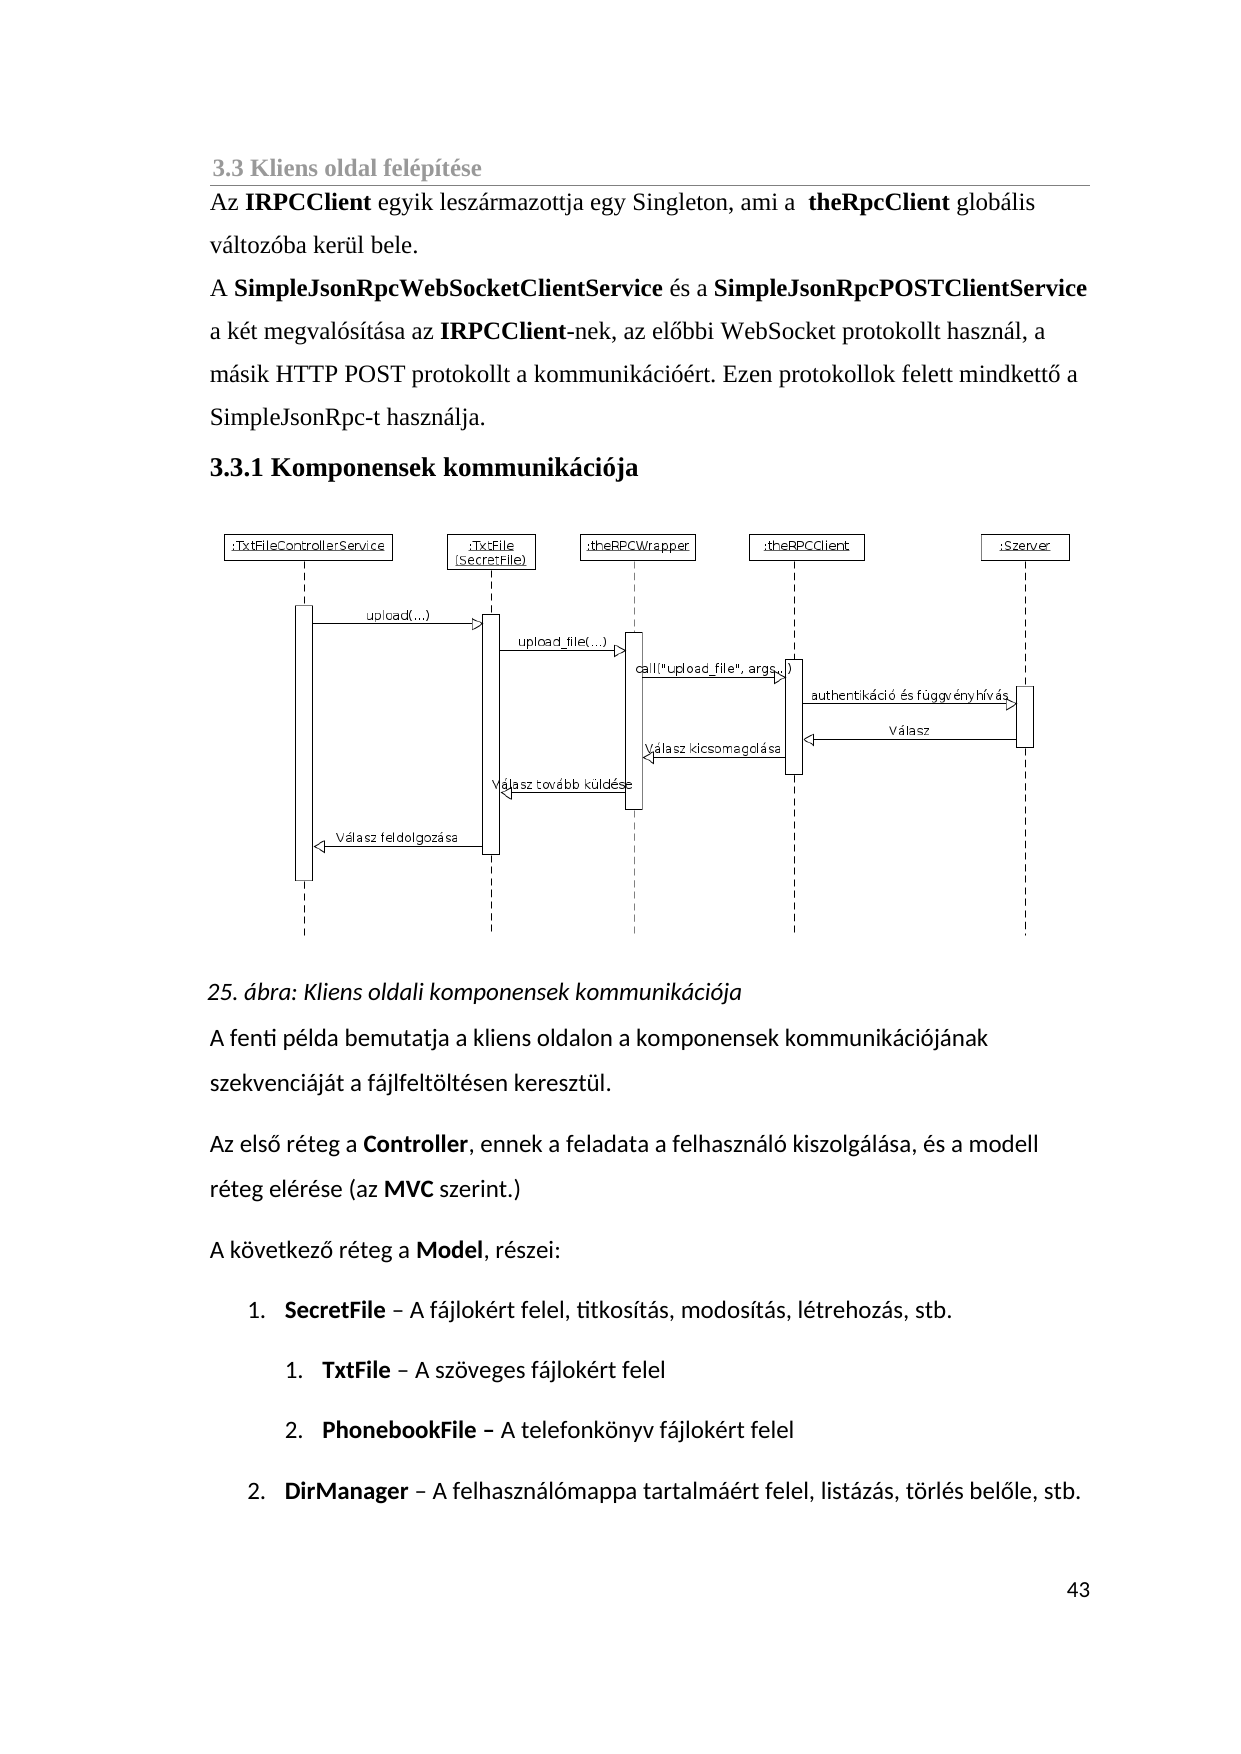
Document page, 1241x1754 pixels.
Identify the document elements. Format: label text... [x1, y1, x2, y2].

text Az IRPCClient egyik leszármazottja egy Singleton, ami a theRpcClient globális változóba kerül bele. [209, 187, 1090, 258]
list SecretFile – A fájlokért felel, titkosítás, modosítás, létrehozás, stb. [247, 1294, 1090, 1324]
text Az első réteg a Controller, ennek a feladata a felhasználó kiszolgálása, és a modell réteg elérése (az MVC szerint.) [209, 1128, 1090, 1204]
subtitle Komponensek kommunikációja [209, 451, 1090, 482]
list PhonebookFile – A telefonkönyv fájlokért felel [284, 1415, 1090, 1445]
text A fenti példa bemutatja a kliens oldalon a komponensek kommunikációjának szekvenciáját a fájlfeltöltésen keresztül. [209, 1006, 1090, 1098]
picture [206, 516, 1087, 970]
text 25. ábra: Kliens oldali komponensek kommunikációja [207, 970, 1093, 1006]
text [207, 504, 1093, 516]
text A következő réteg a Model, részei: [209, 1234, 1090, 1264]
list TxtFile – A szöveges fájlokért felel [284, 1354, 1090, 1385]
list DirManager – A felhasználómappa tartalmáért felel, listázás, törlés belőle, stb. [247, 1475, 1090, 1506]
text A SimpleJsonRpcWebSocketClientService és a SimpleJsonRpcPOSTClientService a két megvalósítása az IRPCClient-nek, az előbbi WebSocket protokollt használ, a másik HTTP POST protokollt a kommunikációért. Ezen protokollok felett mindkettő a SimpleJsonRpc-t használja. [209, 273, 1090, 431]
